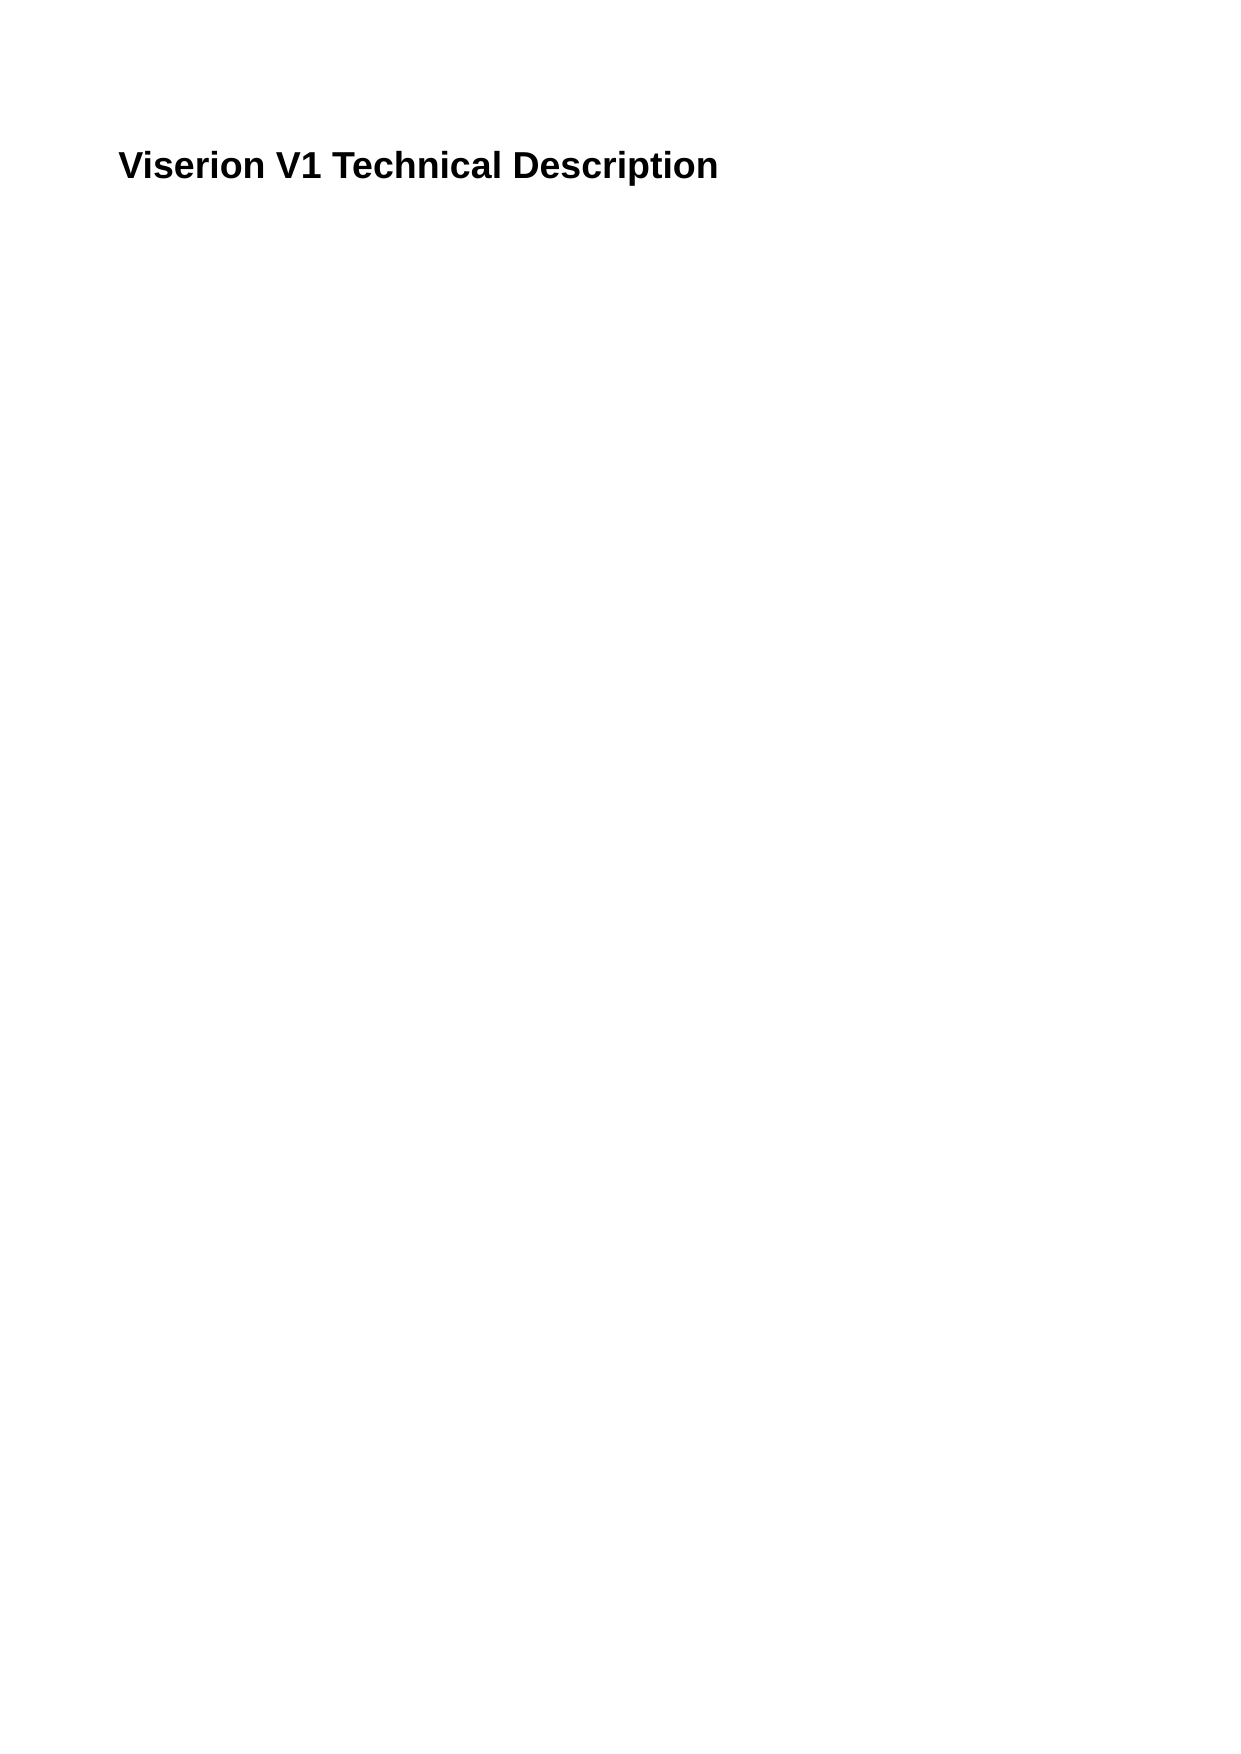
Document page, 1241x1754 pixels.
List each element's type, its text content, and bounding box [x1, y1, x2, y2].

subtitle Viserion V1 Technical Description [118, 143, 1122, 186]
